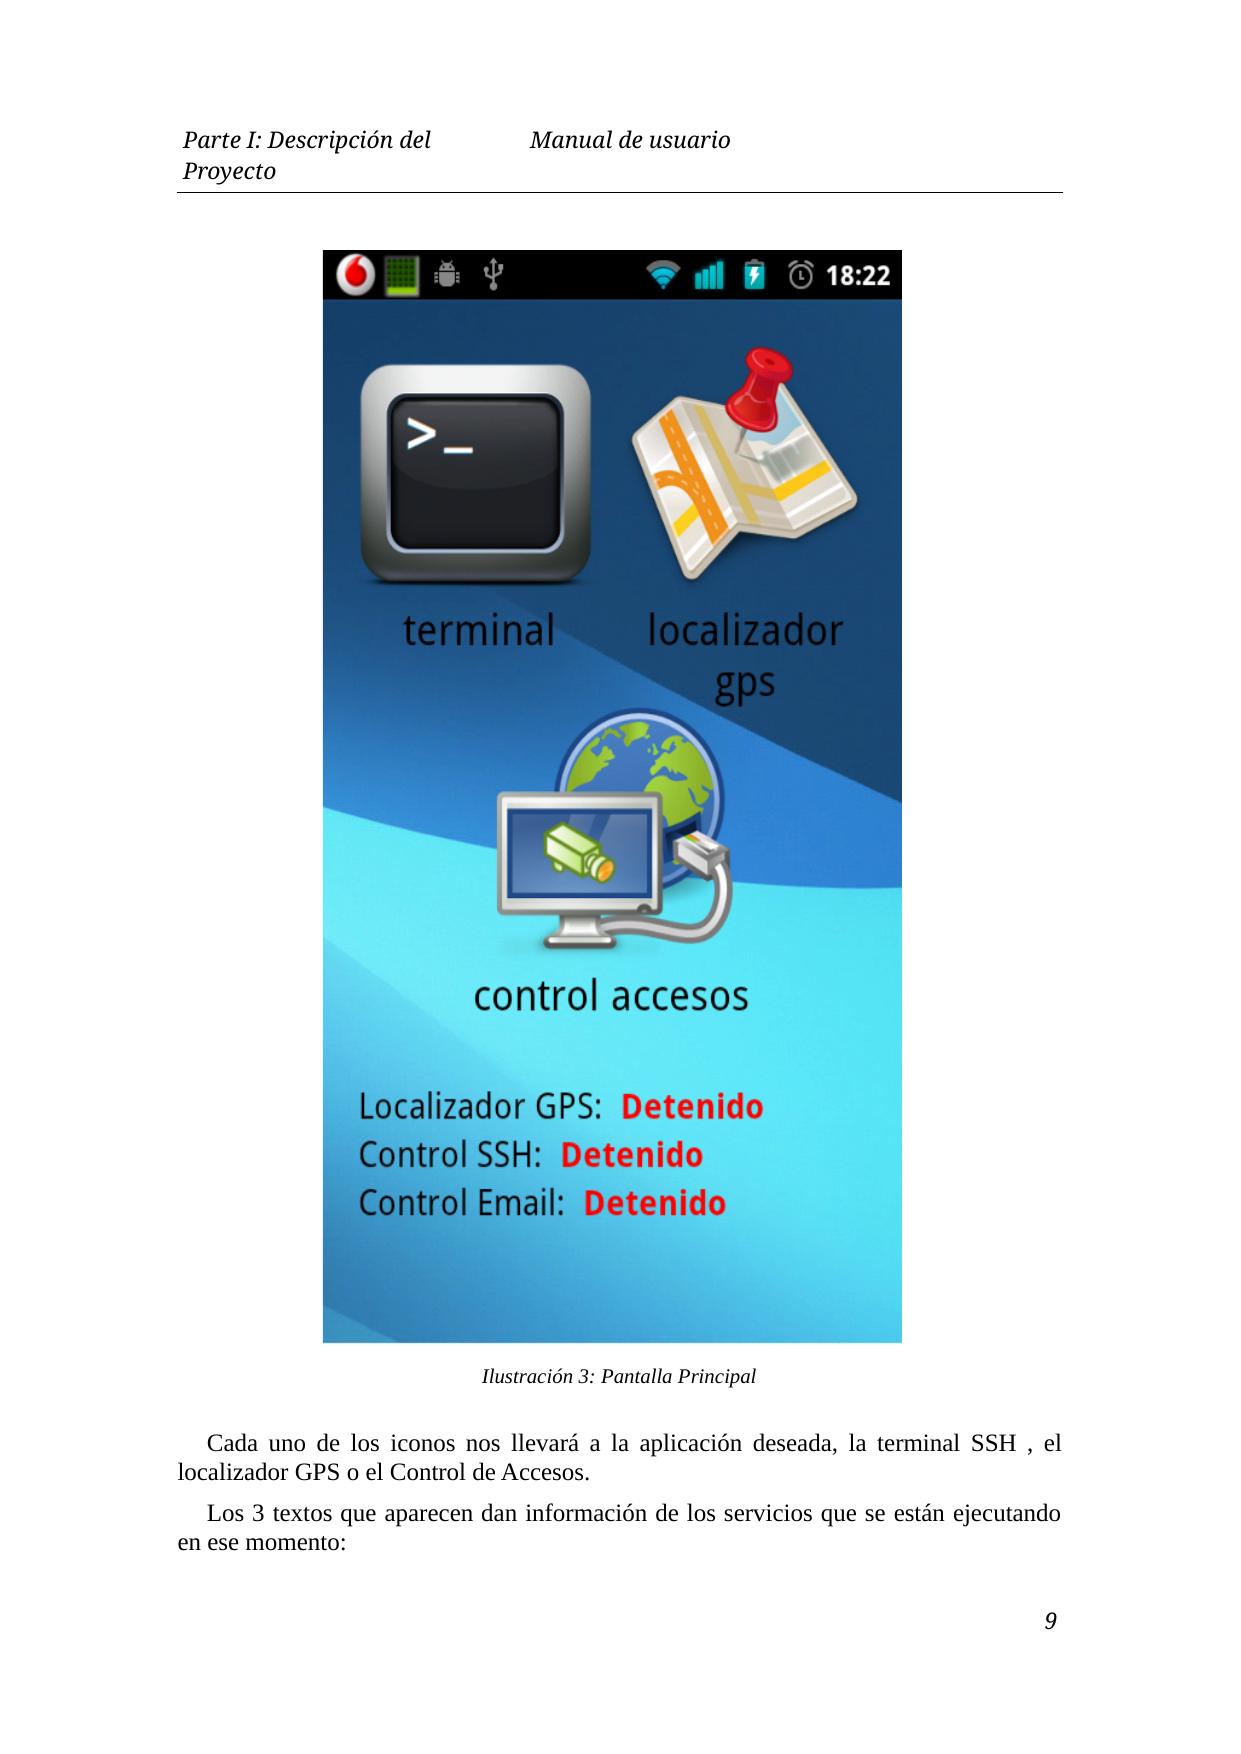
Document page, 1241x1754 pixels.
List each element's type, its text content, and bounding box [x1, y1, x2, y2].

text Cada uno de los iconos nos llevará a la aplicación deseada, la terminal SSH , el localizador GPS o el Control de Accesos. [177, 1428, 1063, 1486]
text Los 3 textos que aparecen dan información de los servicios que se están ejecutando en ese momento: [177, 1498, 1063, 1555]
text Ilustración 3: Pantalla Principal [177, 1364, 1063, 1388]
picture [322, 250, 902, 1364]
